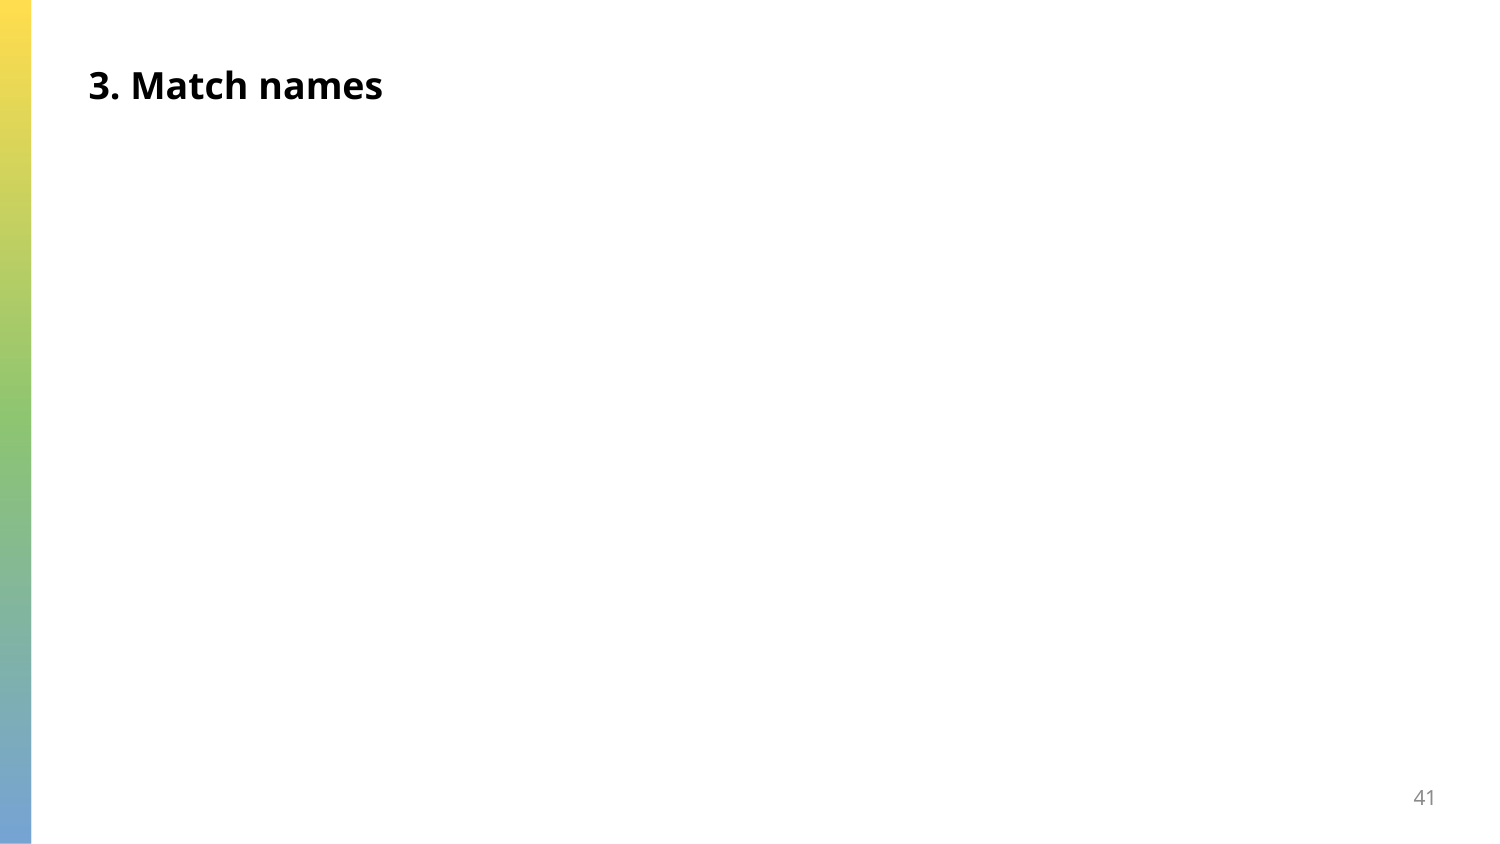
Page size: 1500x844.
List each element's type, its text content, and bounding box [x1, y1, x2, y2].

picture [0, 0, 1500, 844]
list 3. Match names [88, 61, 1442, 157]
